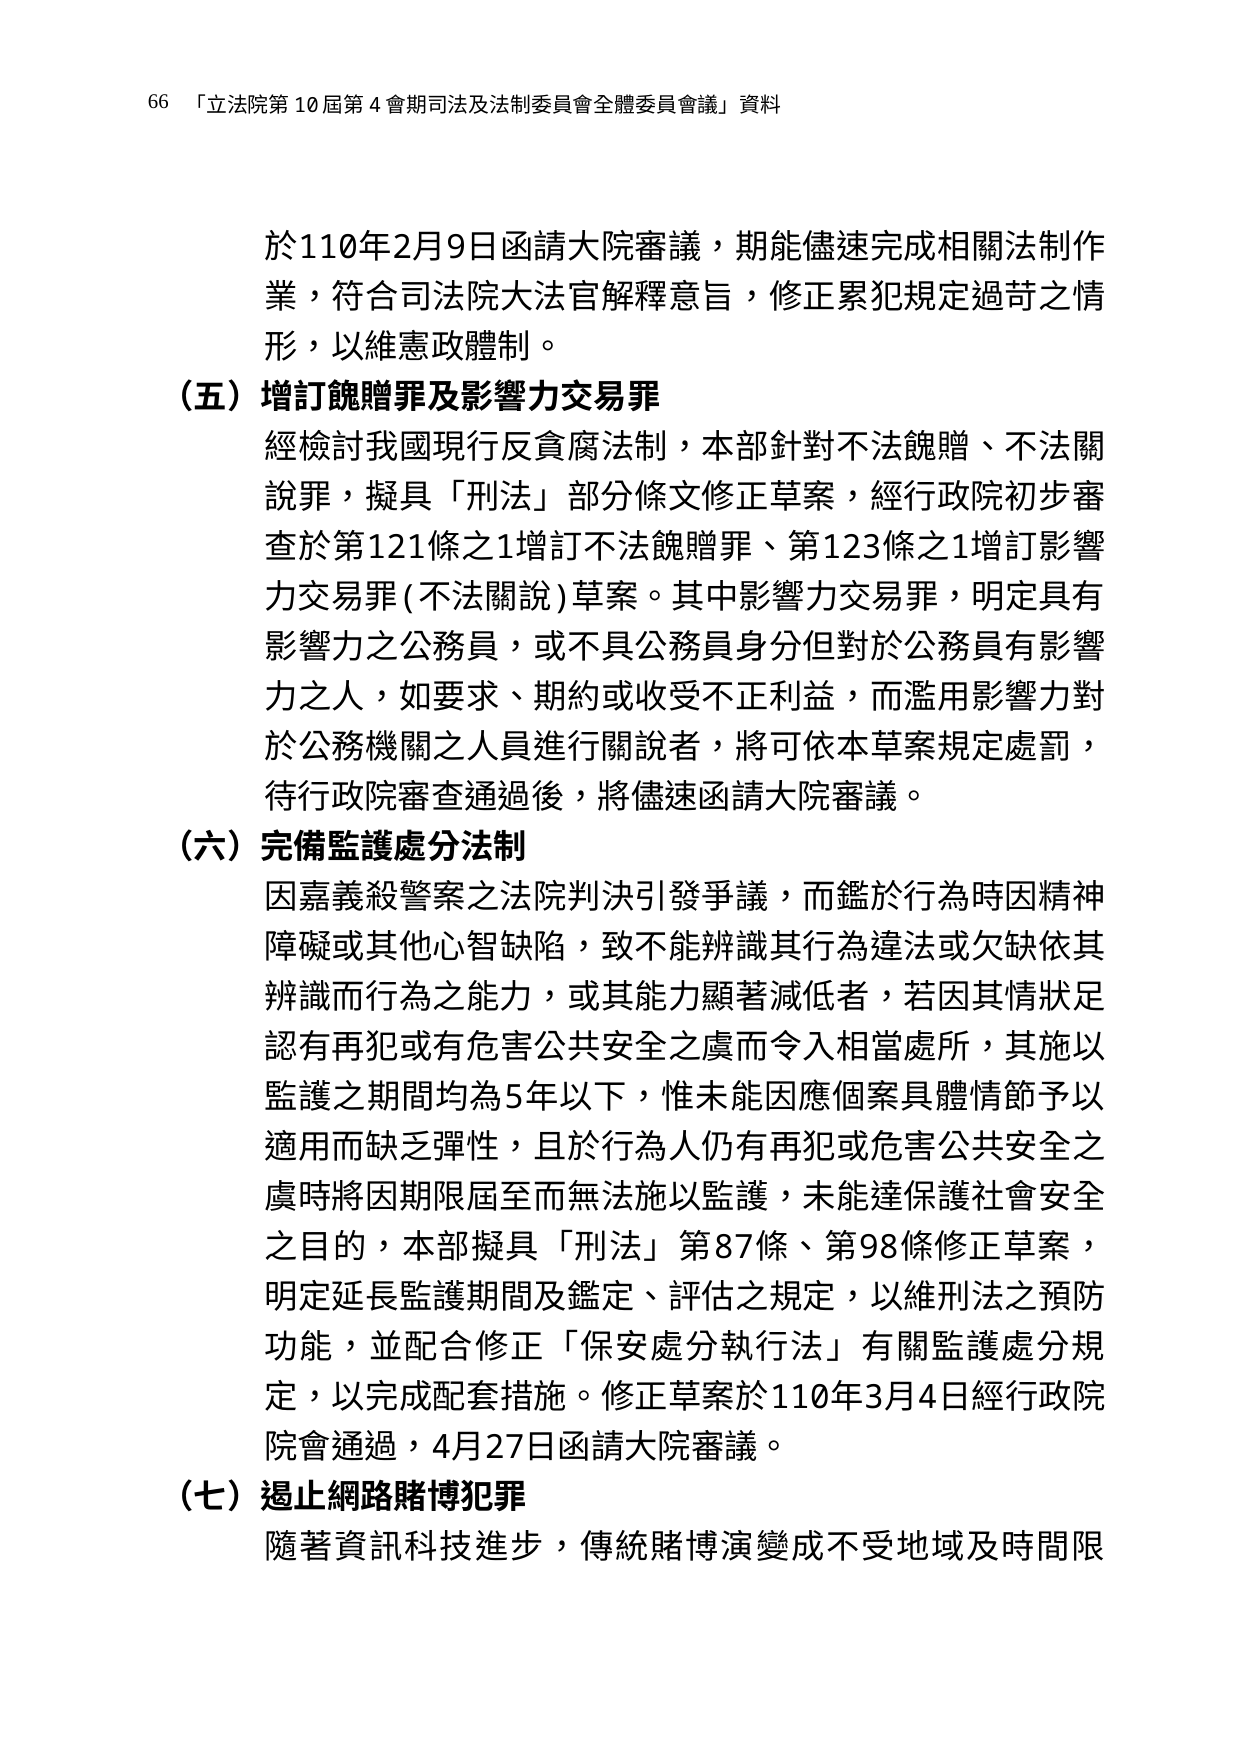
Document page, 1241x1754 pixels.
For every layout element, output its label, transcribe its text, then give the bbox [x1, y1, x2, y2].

text 因嘉義殺警案之法院判決引發爭議，而鑑於行為時因精神障礙或其他心智缺陷，致不能辨識其行為違法或欠缺依其辨識而行為之能力，或其能力顯著減低者，若因其情狀足認有再犯或有危害公共安全之虞而令入相當處所，其施以監護之期間均為5年以下，惟未能因應個案具體情節予以適用而缺乏彈性，且於行為人仍有再犯或危害公共安全之虞時將因期限屆至而無法施以監護，未能達保護社會安全之目的，本部擬具「刑法」第87條、第98條修正草案，明定延長監護期間及鑑定、評估之規定，以維刑法之預防功能，並配合修正「保安處分執行法」有關監護處分規定，以完成配套措施。修正草案於110年3月4日經行政院院會通過，4月27日函請大院審議。 [264, 869, 1106, 1469]
text 隨著資訊科技進步，傳統賭博演變成不受地域及時間限 [264, 1519, 1106, 1569]
text （六）完備監護處分法制 [160, 819, 1106, 869]
text （七）遏止網路賭博犯罪 [160, 1469, 1106, 1519]
text 經檢討我國現行反貪腐法制，本部針對不法餽贈、不法關說罪，擬具「刑法」部分條文修正草案，經行政院初步審查於第121條之1增訂不法餽贈罪、第123條之1增訂影響力交易罪(不法關說)草案。其中影響力交易罪，明定具有影響力之公務員，或不具公務員身分但對於公務員有影響力之人，如要求、期約或收受不正利益，而濫用影響力對於公務機關之人員進行關說者，將可依本草案規定處罰，待行政院審查通過後，將儘速函請大院審議。 [264, 419, 1106, 819]
text 於110年2月9日函請大院審議，期能儘速完成相關法制作業，符合司法院大法官解釋意旨，修正累犯規定過苛之情形，以維憲政體制。 [264, 219, 1106, 369]
text （五）增訂餽贈罪及影響力交易罪 [160, 369, 1106, 419]
